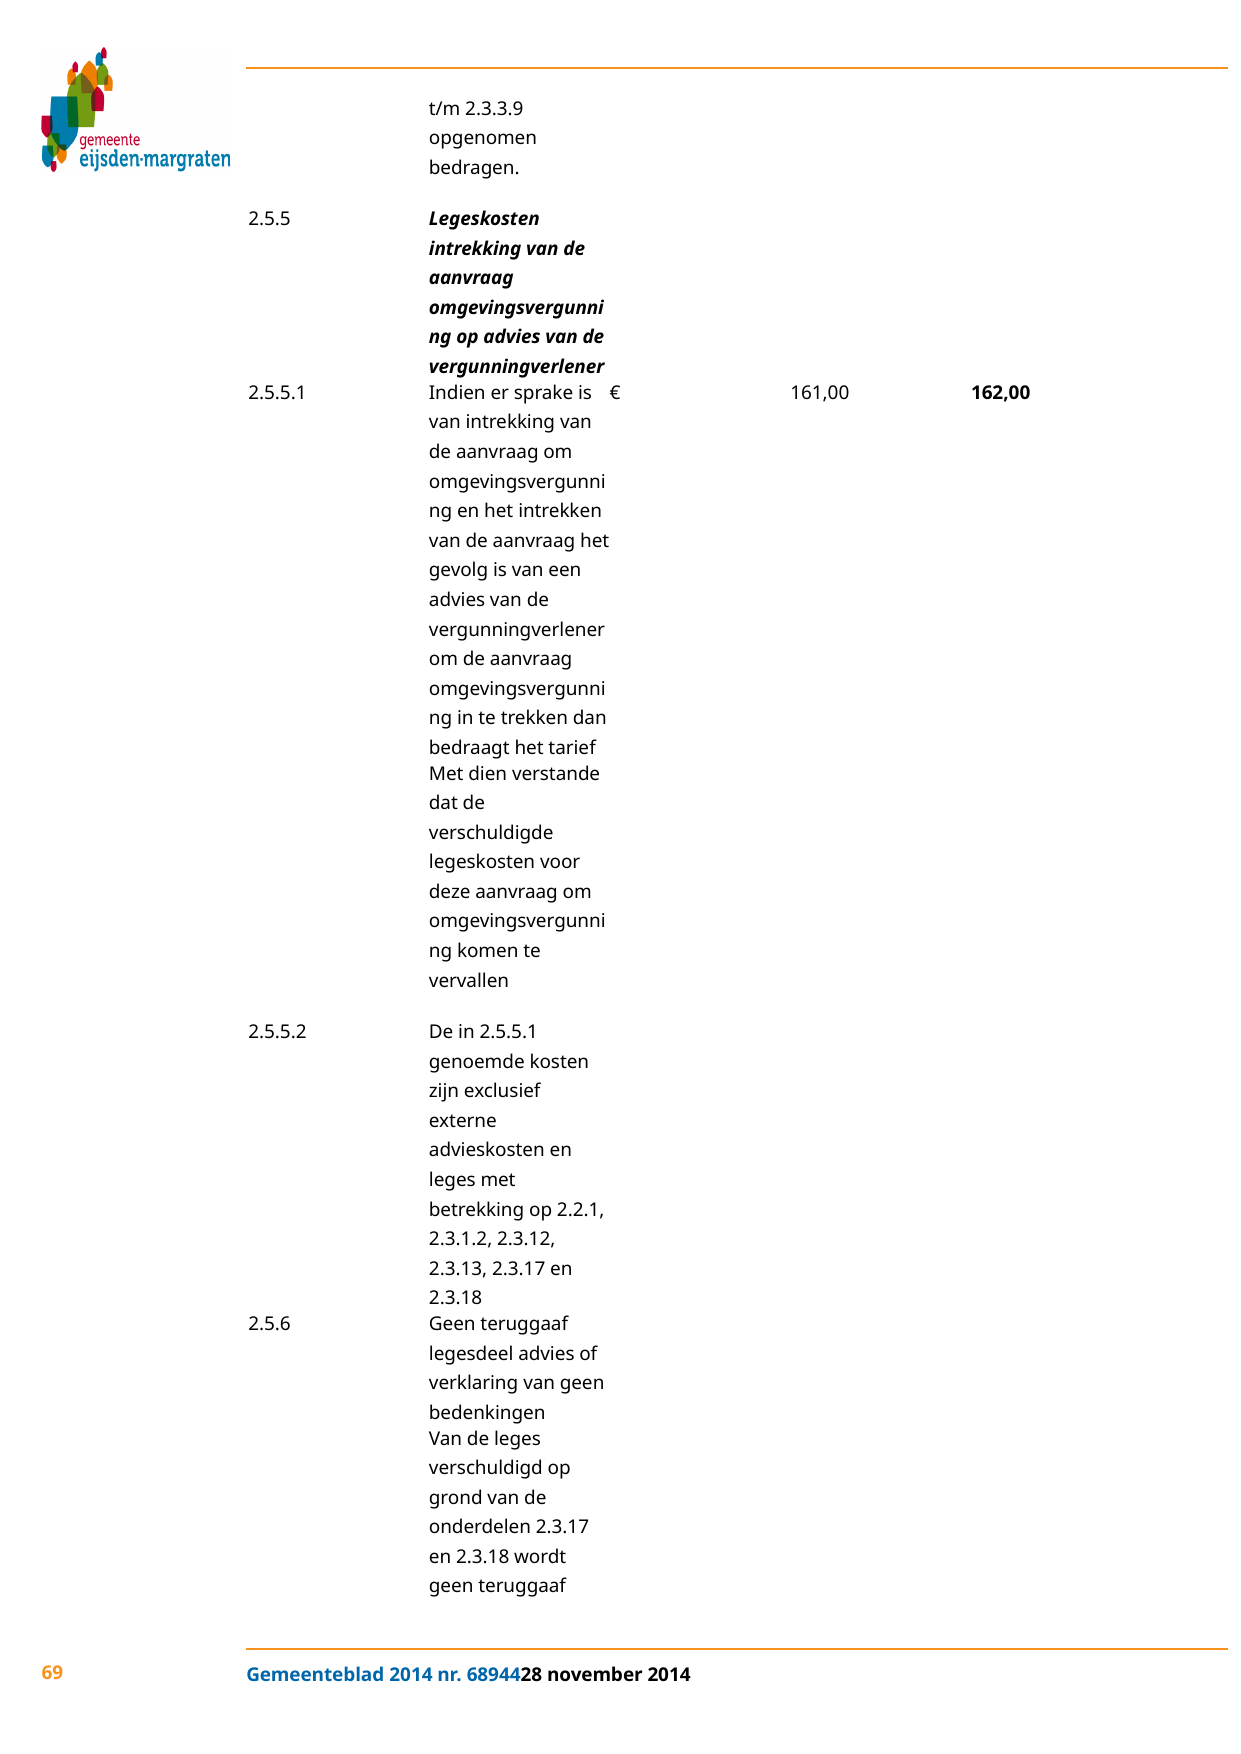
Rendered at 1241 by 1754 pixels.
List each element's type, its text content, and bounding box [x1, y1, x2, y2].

table_cell [429, 993, 609, 1018]
table_cell 2.5.5.1 [248, 379, 429, 760]
table_cell [248, 760, 429, 993]
table_cell [971, 1310, 1152, 1425]
table_cell [971, 180, 1152, 205]
table_cell 162,00 [971, 379, 1152, 760]
table_cell [790, 180, 971, 205]
table_cell Van de leges verschuldigd op grond van de onderdelen 2.3.17 en 2.3.18 wordt geen teruggaaf [429, 1425, 609, 1598]
table_cell [790, 760, 971, 993]
table_cell [609, 95, 790, 180]
table_cell [790, 95, 971, 180]
table_cell [248, 95, 429, 180]
table_cell 2.5.5.2 [248, 1018, 429, 1310]
table_cell [971, 760, 1152, 993]
table_cell [971, 1018, 1152, 1310]
table_cell Geen teruggaaf legesdeel advies of verklaring van geen bedenkingen [429, 1310, 609, 1425]
table_cell [609, 1018, 790, 1310]
table_cell € [609, 379, 790, 760]
table_cell [790, 993, 971, 1018]
table_cell [971, 1425, 1152, 1598]
table_cell [971, 205, 1152, 379]
table_cell [609, 1425, 790, 1598]
table_cell [790, 205, 971, 379]
table_cell Indien er sprake is van intrekking van de aanvraag om omgevingsvergunning en het intrekken van de aanvraag het gevolg is van een advies van de vergunningverlener om de aanvraag omgevingsvergunning in te trekken dan bedraagt het tarief [429, 379, 609, 760]
table_cell De in 2.5.5.1 genoemde kosten zijn exclusief externe advieskosten en leges met betrekking op 2.2.1, 2.3.1.2, 2.3.12, 2.3.13, 2.3.17 en 2.3.18 [429, 1018, 609, 1310]
table_cell [248, 1425, 429, 1598]
table_cell 2.5.6 [248, 1310, 429, 1425]
table_cell [790, 1018, 971, 1310]
table_cell [609, 180, 790, 205]
table_cell [609, 1310, 790, 1425]
table_cell 161,00 [790, 379, 971, 760]
table_cell [971, 95, 1152, 180]
table_cell Legeskosten intrekking van de aanvraag omgevingsvergunning op advies van de vergunningverlener [429, 205, 609, 379]
table_cell [971, 993, 1152, 1018]
table_cell [609, 760, 790, 993]
table_cell [248, 993, 429, 1018]
picture [41, 47, 231, 172]
table_cell [248, 180, 429, 205]
table_cell [609, 205, 790, 379]
table_cell [429, 180, 609, 205]
table_cell [790, 1425, 971, 1598]
table_cell 2.5.5 [248, 205, 429, 379]
table_cell t/m 2.3.3.9 opgenomen bedragen. [429, 95, 609, 180]
table_cell Met dien verstande dat de verschuldigde legeskosten voor deze aanvraag om omgevingsvergunning komen te vervallen [429, 760, 609, 993]
table_cell [609, 993, 790, 1018]
table_cell [790, 1310, 971, 1425]
